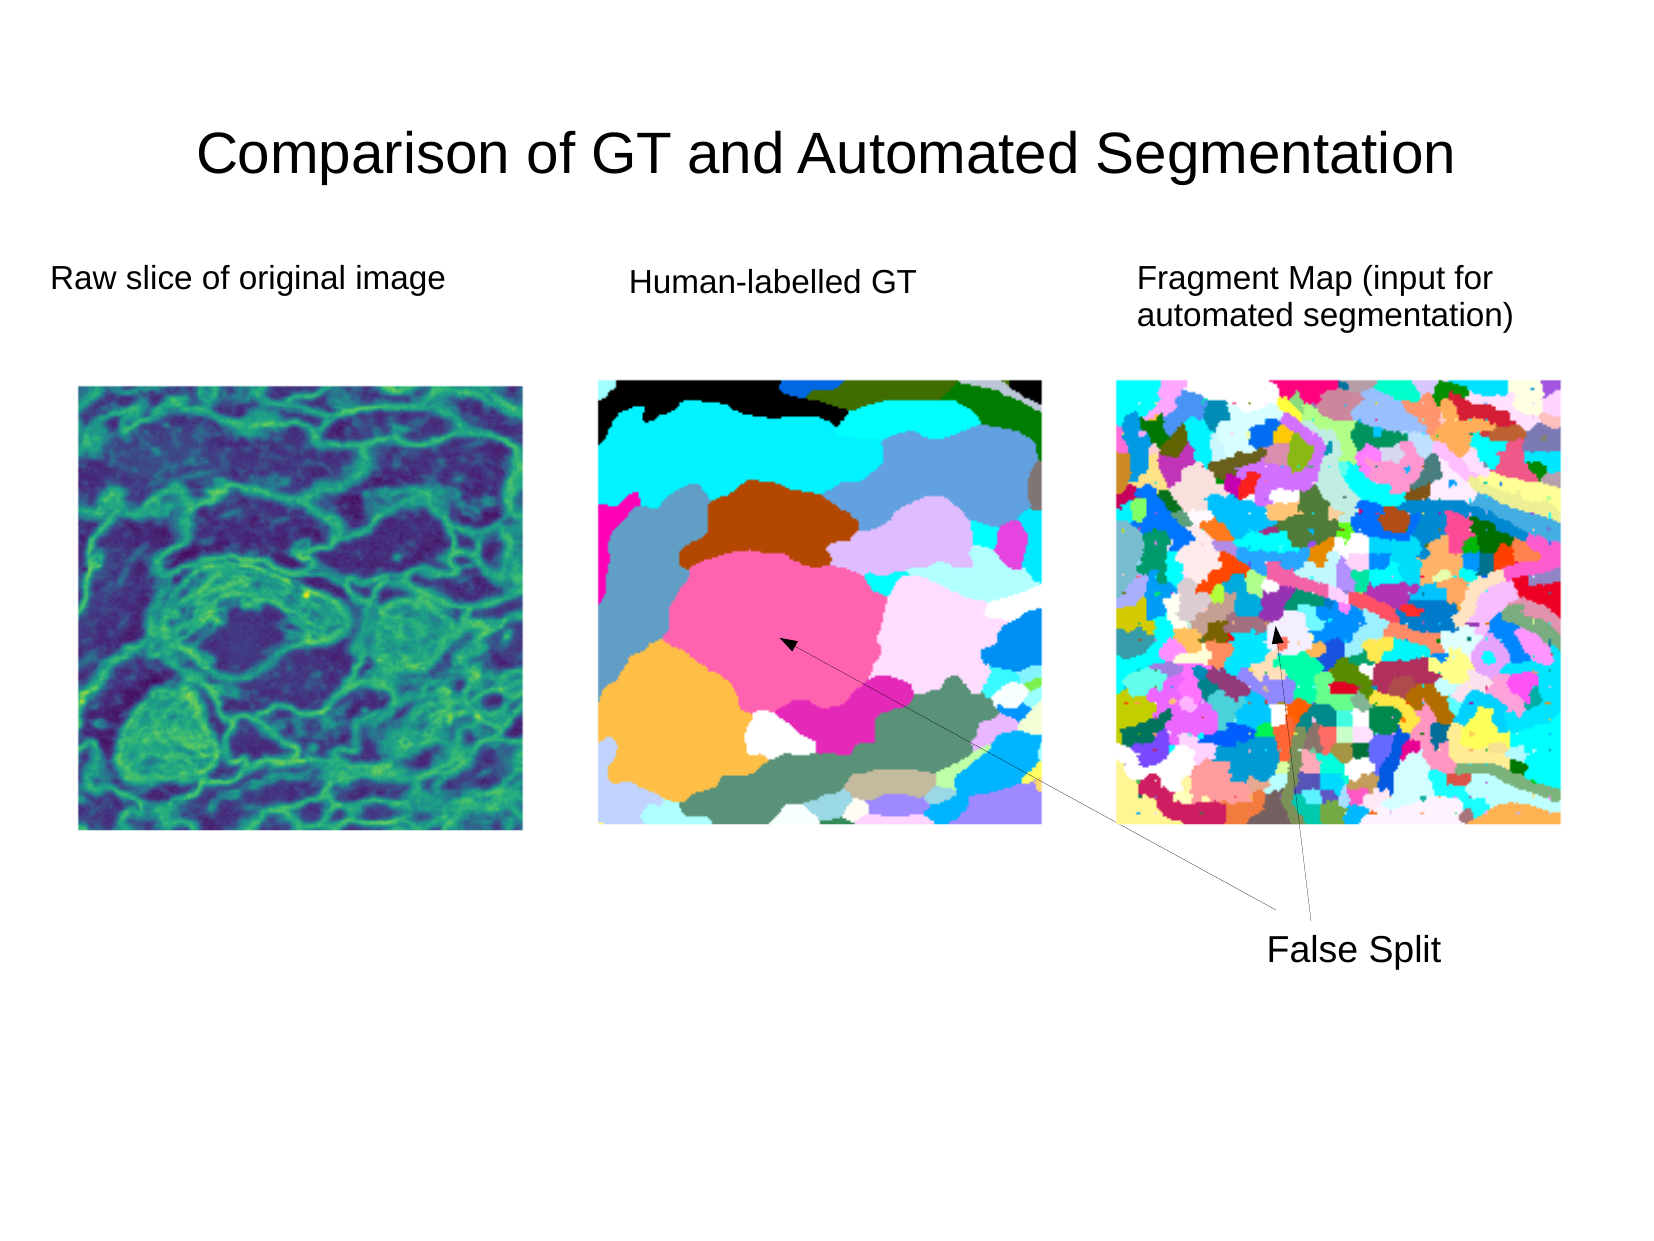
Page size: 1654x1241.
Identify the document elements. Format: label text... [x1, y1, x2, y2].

text_box Fragment Map (input for automated segmentation) [1122, 252, 1630, 343]
text_box False Split [1251, 921, 1501, 979]
title Comparison of GT and Automated Segmentation [82, 49, 1571, 257]
text_box Human-labelled GT [614, 256, 993, 382]
text_box Raw slice of original image [35, 252, 485, 378]
picture [11, 360, 1582, 880]
